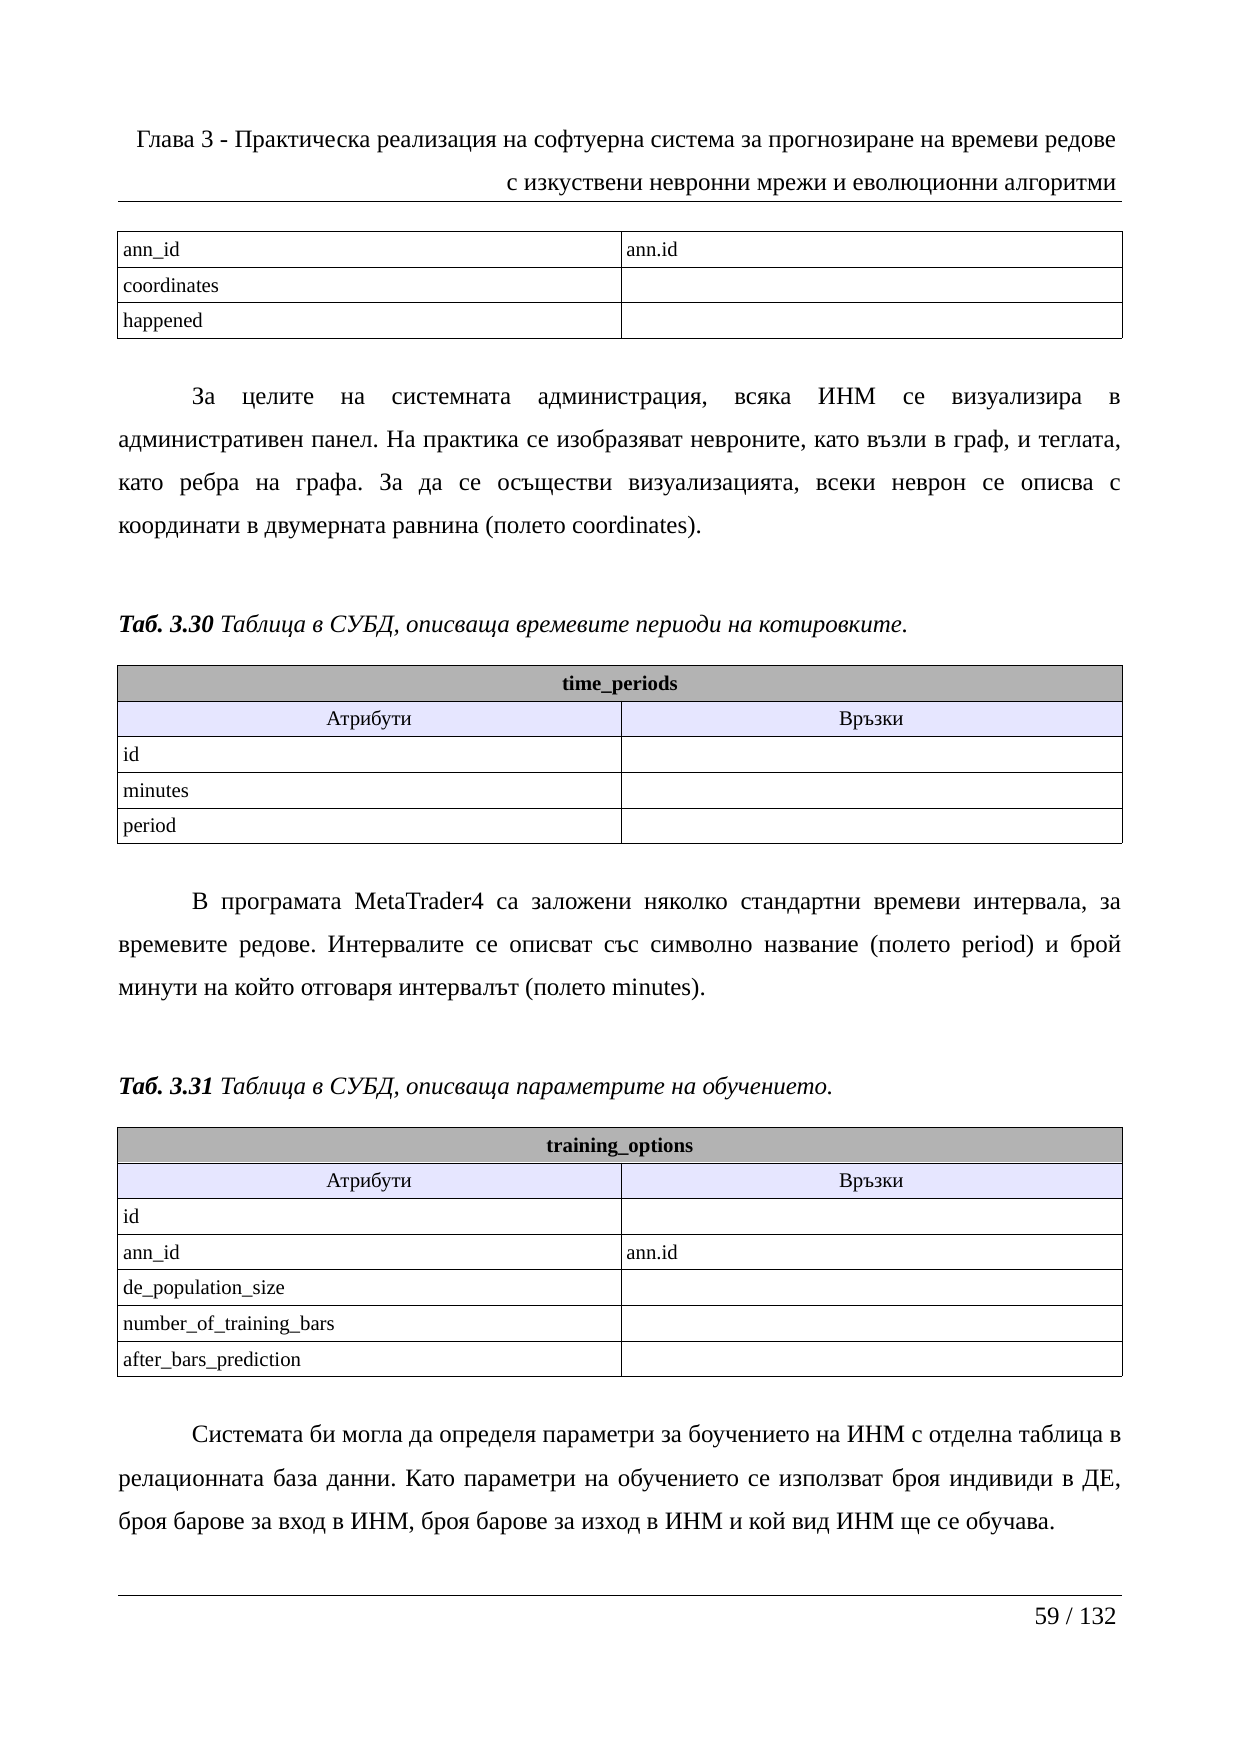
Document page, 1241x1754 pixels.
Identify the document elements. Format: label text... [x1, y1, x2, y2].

table_cell [622, 809, 1122, 843]
table_cell [622, 1306, 1122, 1341]
table_cell id [118, 737, 621, 772]
table_cell [622, 1199, 1122, 1234]
table_cell [622, 737, 1122, 772]
table_cell [622, 268, 1122, 302]
text В програмата MetaTrader4 са заложени няколко стандартни времеви интервала, за времевите редове. Интервалите се описват със символно название (полето period) и брой минути на който отговаря интервалът (полето minutes). [118, 886, 1122, 1001]
table_cell coordinates [118, 268, 621, 302]
table_cell period [118, 809, 621, 843]
table_cell ann_id [118, 1235, 621, 1269]
table_header training_options [118, 1128, 1122, 1162]
text Таб. 3.31 Таблица в СУБД, описваща параметрите на обучението. [118, 1071, 1122, 1100]
table_cell de_population_size [118, 1270, 621, 1305]
table_cell [622, 1342, 1122, 1376]
table_cell Връзки [622, 1164, 1122, 1198]
table_cell ann.id [622, 232, 1122, 267]
table_cell Атрибути [118, 1164, 621, 1198]
text За целите на системната администрация, всяка ИНМ се визуализира в административен панел. На практика се изобразяват невроните, като възли в граф, и теглата, като ребра на графа. За да се осъществи визуализацията, всеки неврон се описва с координати в двумерната равнина (полето coordinates). [118, 381, 1122, 539]
table_header time_periods [118, 666, 1122, 701]
table_cell [622, 773, 1122, 807]
text Таб. 3.30 Таблица в СУБД, описваща времевите периоди на котировките. [118, 609, 1122, 638]
table_cell after_bars_prediction [118, 1342, 621, 1376]
table_cell ann.id [622, 1235, 1122, 1269]
table_cell [622, 1270, 1122, 1305]
table_cell Атрибути [118, 702, 621, 736]
table_cell happened [118, 303, 621, 338]
text Системата би могла да определя параметри за боучението на ИНМ с отделна таблица в релационната база данни. Като параметри на обучението се използват броя индивиди в ДЕ, броя барове за вход в ИНМ, броя барове за изход в ИНМ и кой вид ИНМ ще се обучава. [118, 1419, 1122, 1534]
table_cell id [118, 1199, 621, 1234]
table_cell Връзки [622, 702, 1122, 736]
table_cell ann_id [118, 232, 621, 267]
table_cell minutes [118, 773, 621, 807]
table_cell number_of_training_bars [118, 1306, 621, 1341]
table_cell [622, 303, 1122, 338]
